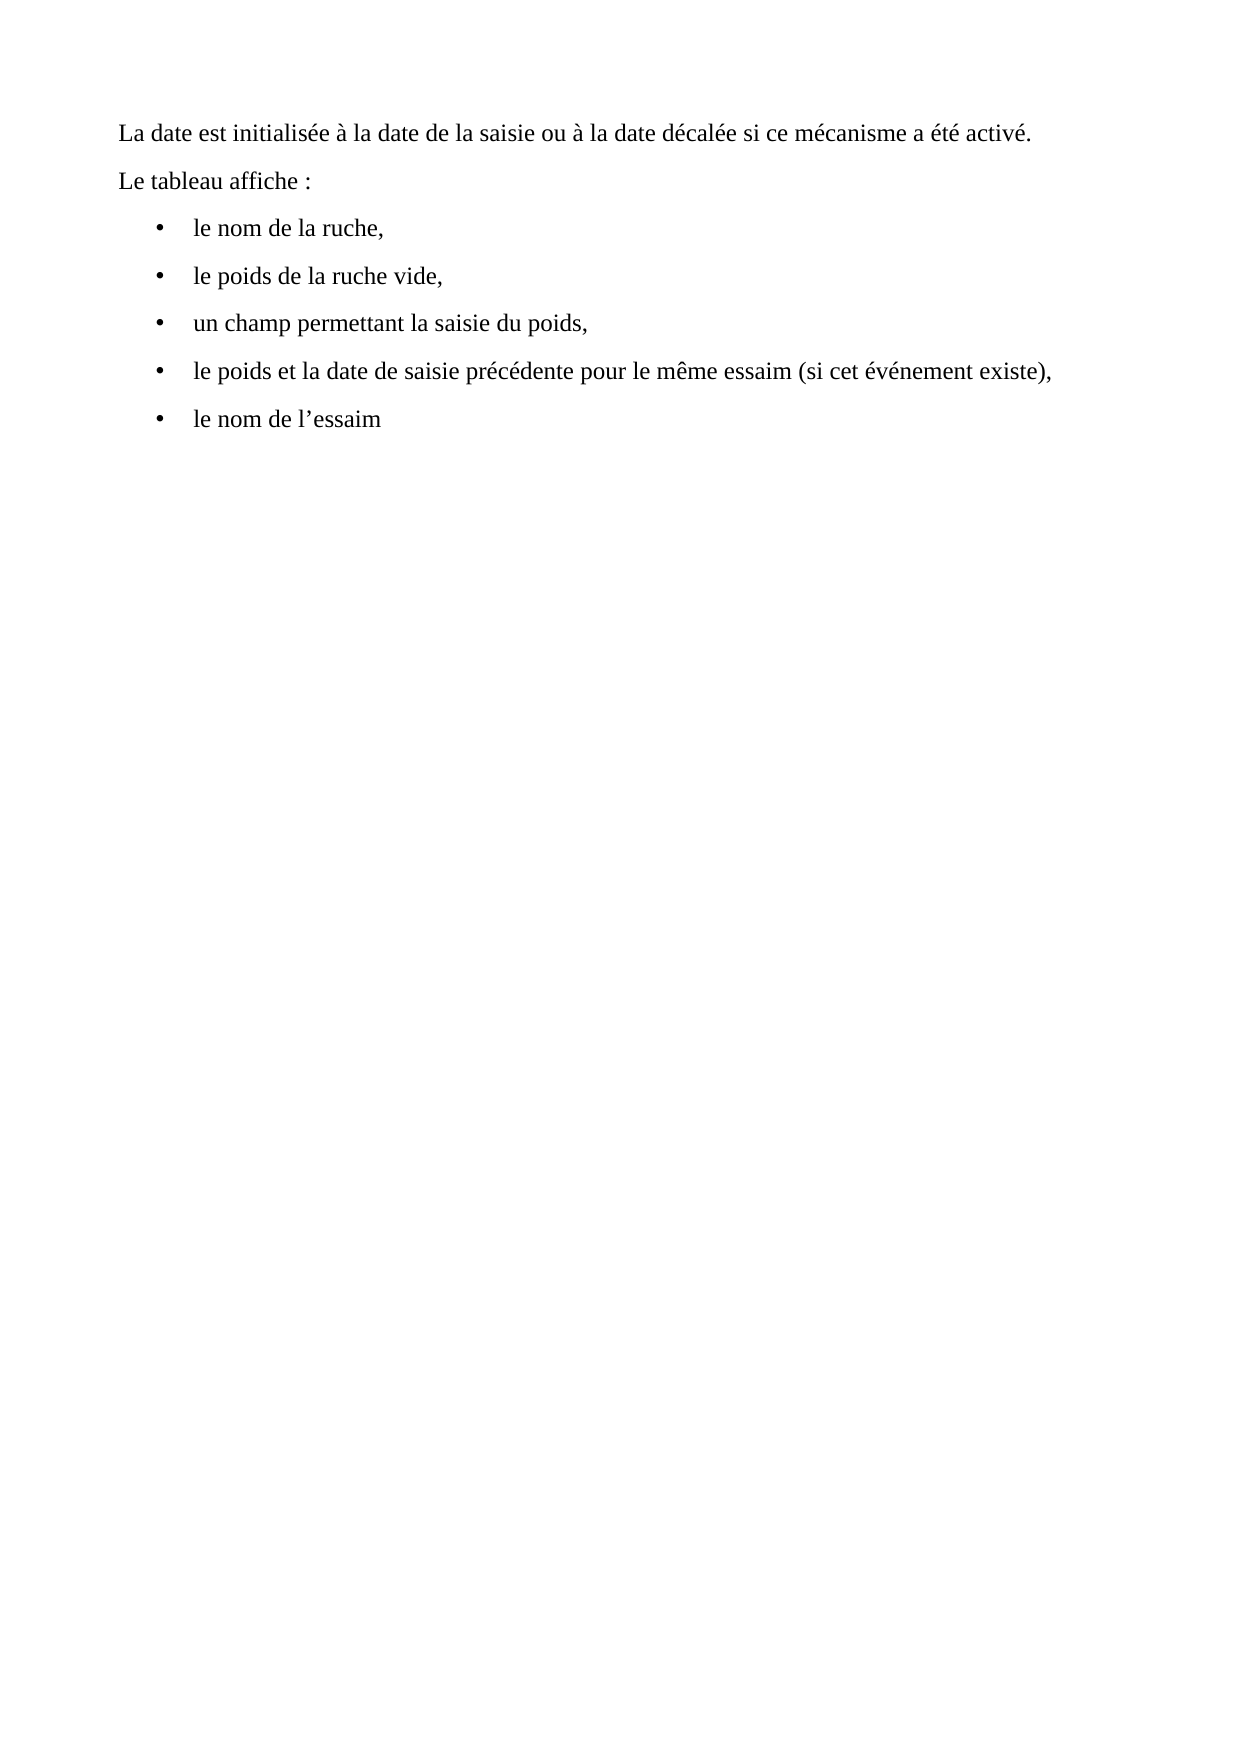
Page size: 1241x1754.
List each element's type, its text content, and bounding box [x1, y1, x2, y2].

list le nom de la ruche, [156, 213, 1122, 242]
text La date est initialisée à la date de la saisie ou à la date décalée si ce mécanisme a été activé. [118, 118, 1122, 147]
list le poids et la date de saisie précédente pour le même essaim (si cet événement existe), [156, 356, 1122, 385]
list un champ permettant la saisie du poids, [156, 308, 1122, 337]
text Le tableau affiche : [118, 166, 1122, 194]
list le poids de la ruche vide, [156, 261, 1122, 290]
list le nom de l’essaim [156, 404, 1122, 432]
